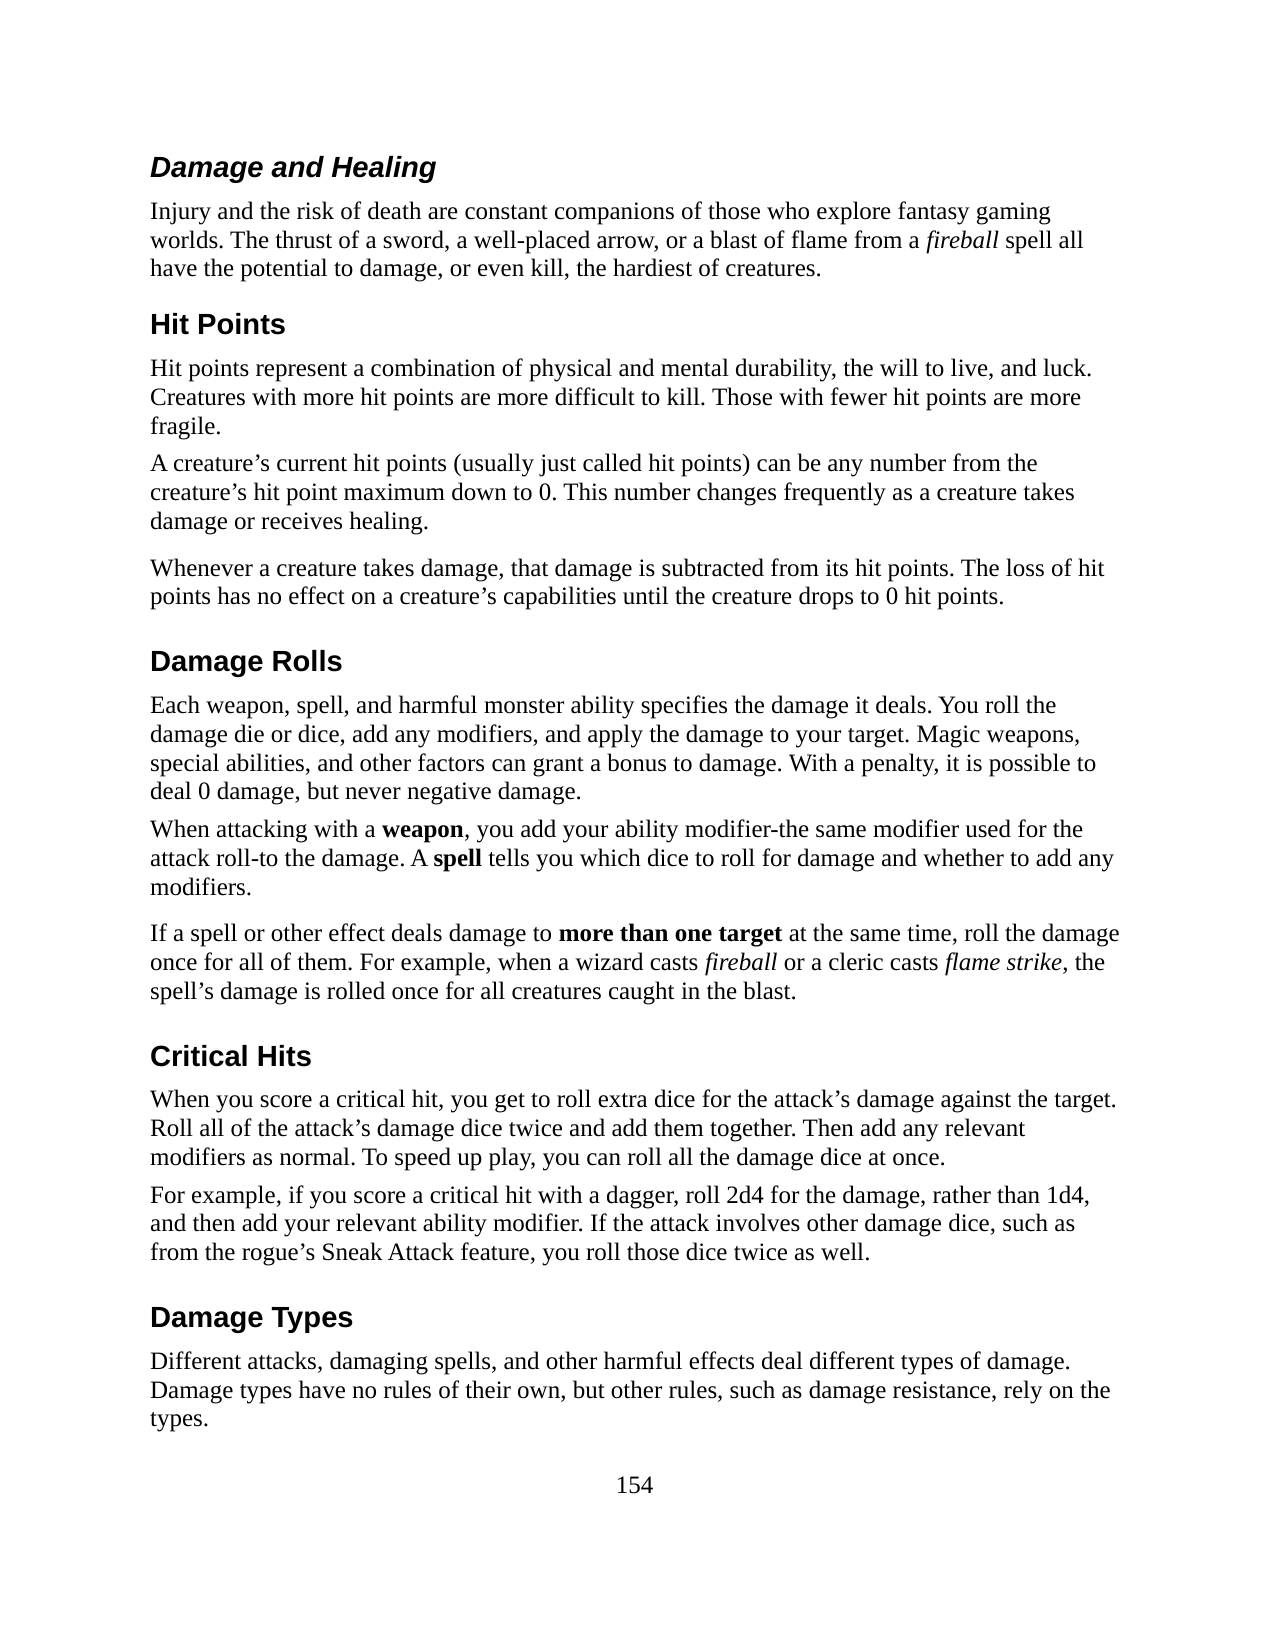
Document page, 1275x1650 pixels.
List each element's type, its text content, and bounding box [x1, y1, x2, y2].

subtitle Damage Types [150, 1300, 1125, 1333]
text Hit points represent a combination of physical and mental durability, the will to live, and luck. Creatures with more hit points are more difficult to kill. Those with fewer hit points are more fragile. [150, 353, 1125, 439]
text Injury and the risk of death are constant companions of those who explore fantasy gaming worlds. The thrust of a sword, a well-placed arrow, or a blast of flame from a fireball spell all have the potential to damage, or even kill, the hardiest of creatures. [150, 196, 1125, 282]
subtitle Hit Points [150, 307, 1125, 341]
text Different attacks, damaging spells, and other harmful effects deal different types of damage. Damage types have no rules of their own, but other rules, such as damage resistance, rely on the types. [150, 1346, 1125, 1432]
subtitle Damage and Healing [150, 150, 1125, 183]
subtitle Damage Rolls [150, 644, 1125, 678]
text A creature’s current hit points (usually just called hit points) can be any number from the creature’s hit point maximum down to 0. This number changes frequently as a creature takes damage or receives healing. [150, 448, 1125, 535]
text Whenever a creature takes damage, that damage is subtracted from its hit points. The loss of hit points has no effect on a creature’s capabilities until the creature drops to 0 hit points. [150, 553, 1125, 610]
text For example, if you score a critical hit with a dagger, roll 2d4 for the damage, rather than 1d4, and then add your relevant ability modifier. If the attack involves other damage dice, such as from the rogue’s Sneak Attack feature, you roll those dice twice as well. [150, 1180, 1125, 1266]
text If a spell or other effect deals damage to more than one target at the same time, roll the damage once for all of them. For example, when a wizard casts fireball or a cleric casts flame strike, the spell’s damage is rolled once for all creatures caught in the blast. [150, 918, 1125, 1004]
text Each weapon, spell, and harmful monster ability specifies the damage it deals. You roll the damage die or dice, add any modifiers, and apply the damage to your target. Magic weapons, special abilities, and other factors can grant a bonus to damage. With a penalty, it is possible to deal 0 damage, but never negative damage. [150, 690, 1125, 805]
text When attacking with a weapon, you add your ability modifier-the same modifier used for the attack roll-to the damage. A spell tells you which dice to roll for damage and whether to add any modifiers. [150, 814, 1125, 900]
subtitle Critical Hits [150, 1038, 1125, 1072]
text When you score a critical hit, you get to roll extra dice for the attack’s damage against the target. Roll all of the attack’s damage dice twice and add them together. Then add any relevant modifiers as normal. To speed up play, you can roll all the damage dice at once. [150, 1084, 1125, 1171]
